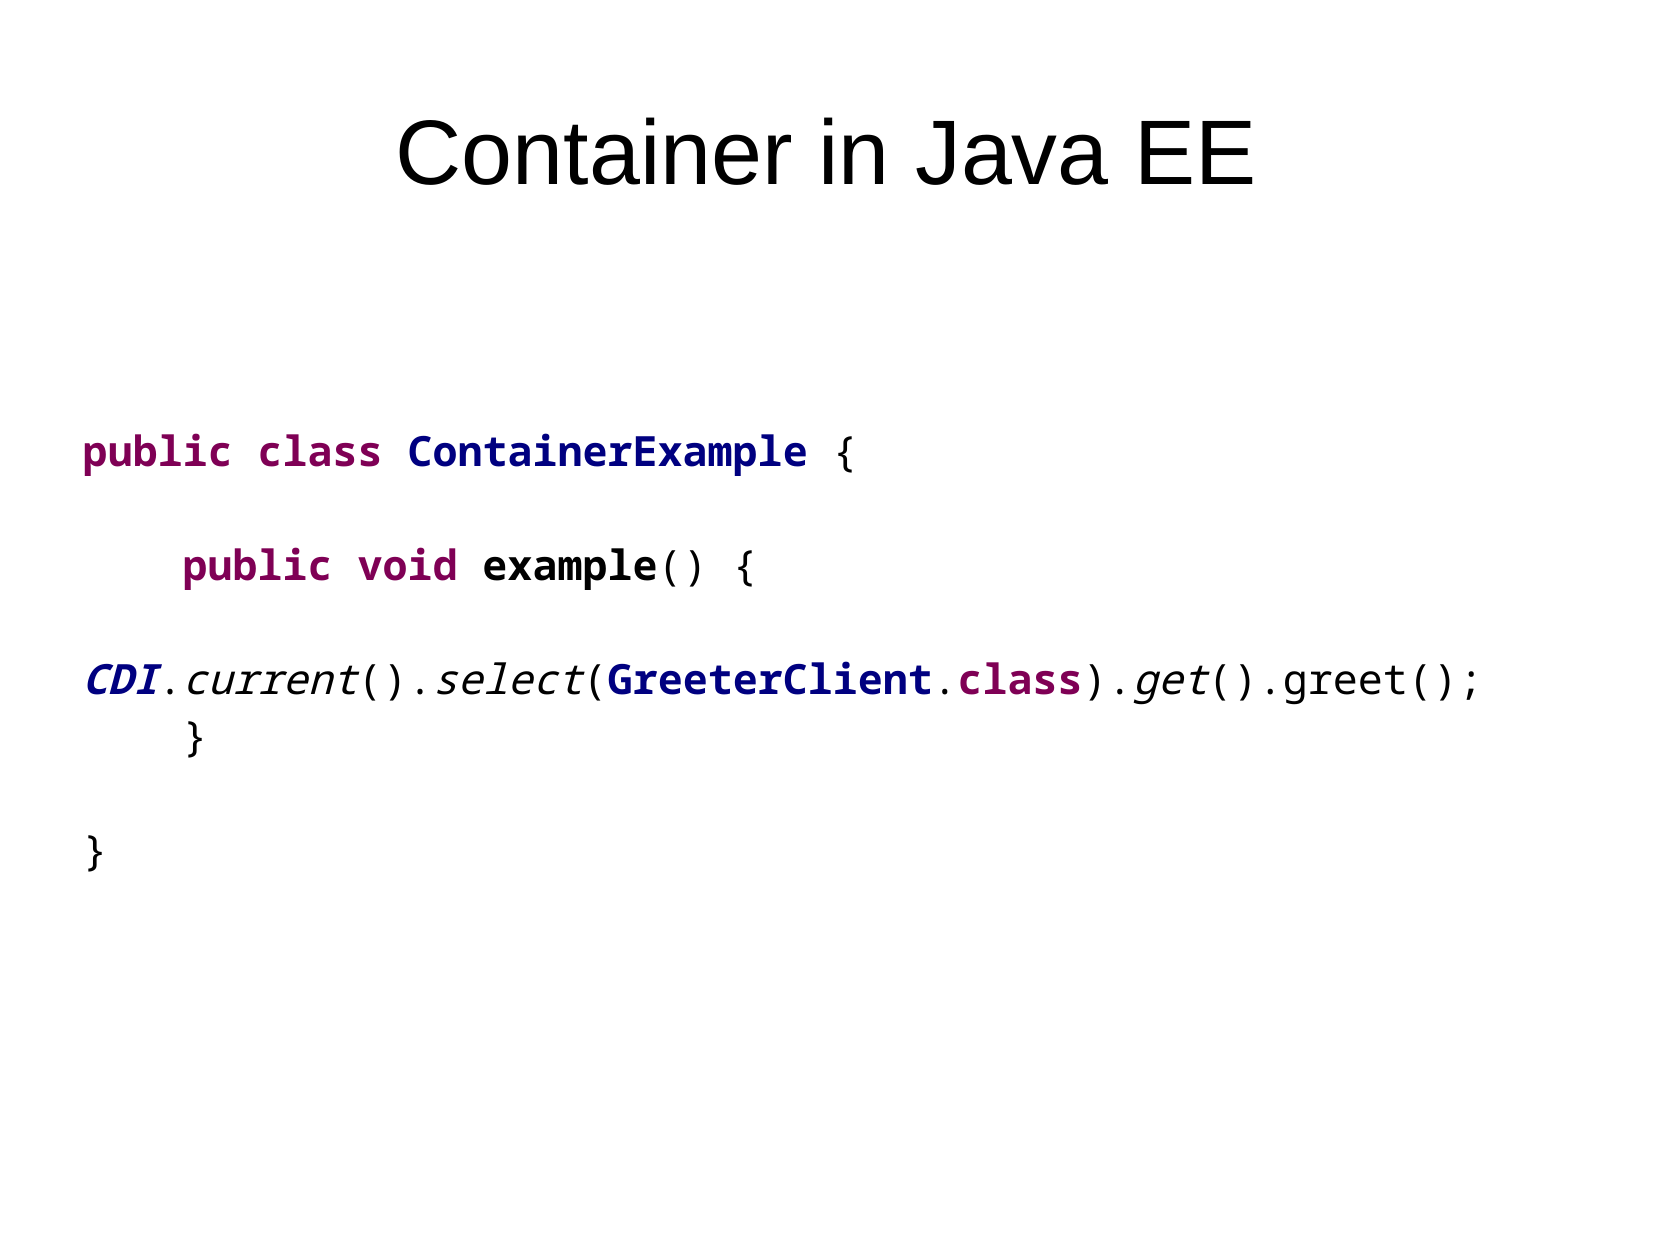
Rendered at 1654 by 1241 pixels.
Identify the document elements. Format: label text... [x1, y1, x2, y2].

title Container in Java EE [82, 49, 1571, 257]
list public class ContainerExample { public void example() { CDI.current().select(GreeterClient.class).get().greet(); } } [82, 290, 1571, 1010]
